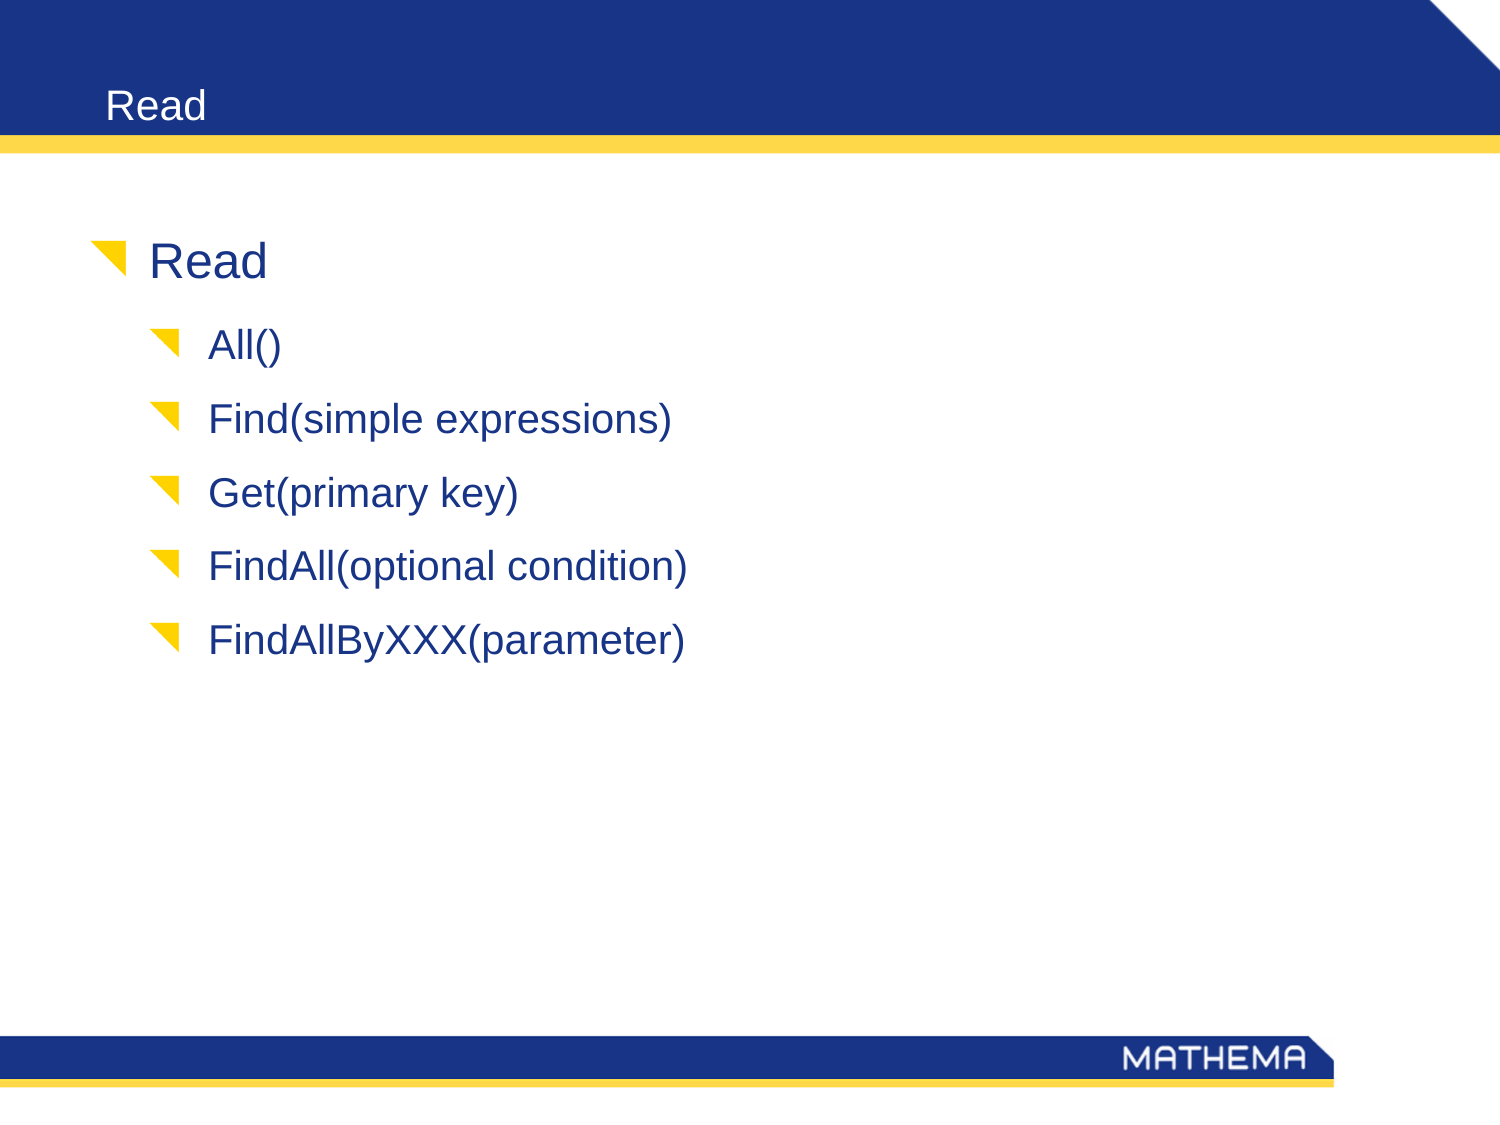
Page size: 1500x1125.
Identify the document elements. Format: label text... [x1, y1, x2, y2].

title Read [75, 9, 1426, 198]
list Read All() Find(simple expressions) Get(primary key) FindAll(optional condition) FindAllByXXX(parameter) [75, 221, 1426, 964]
picture [0, 0, 1500, 1125]
